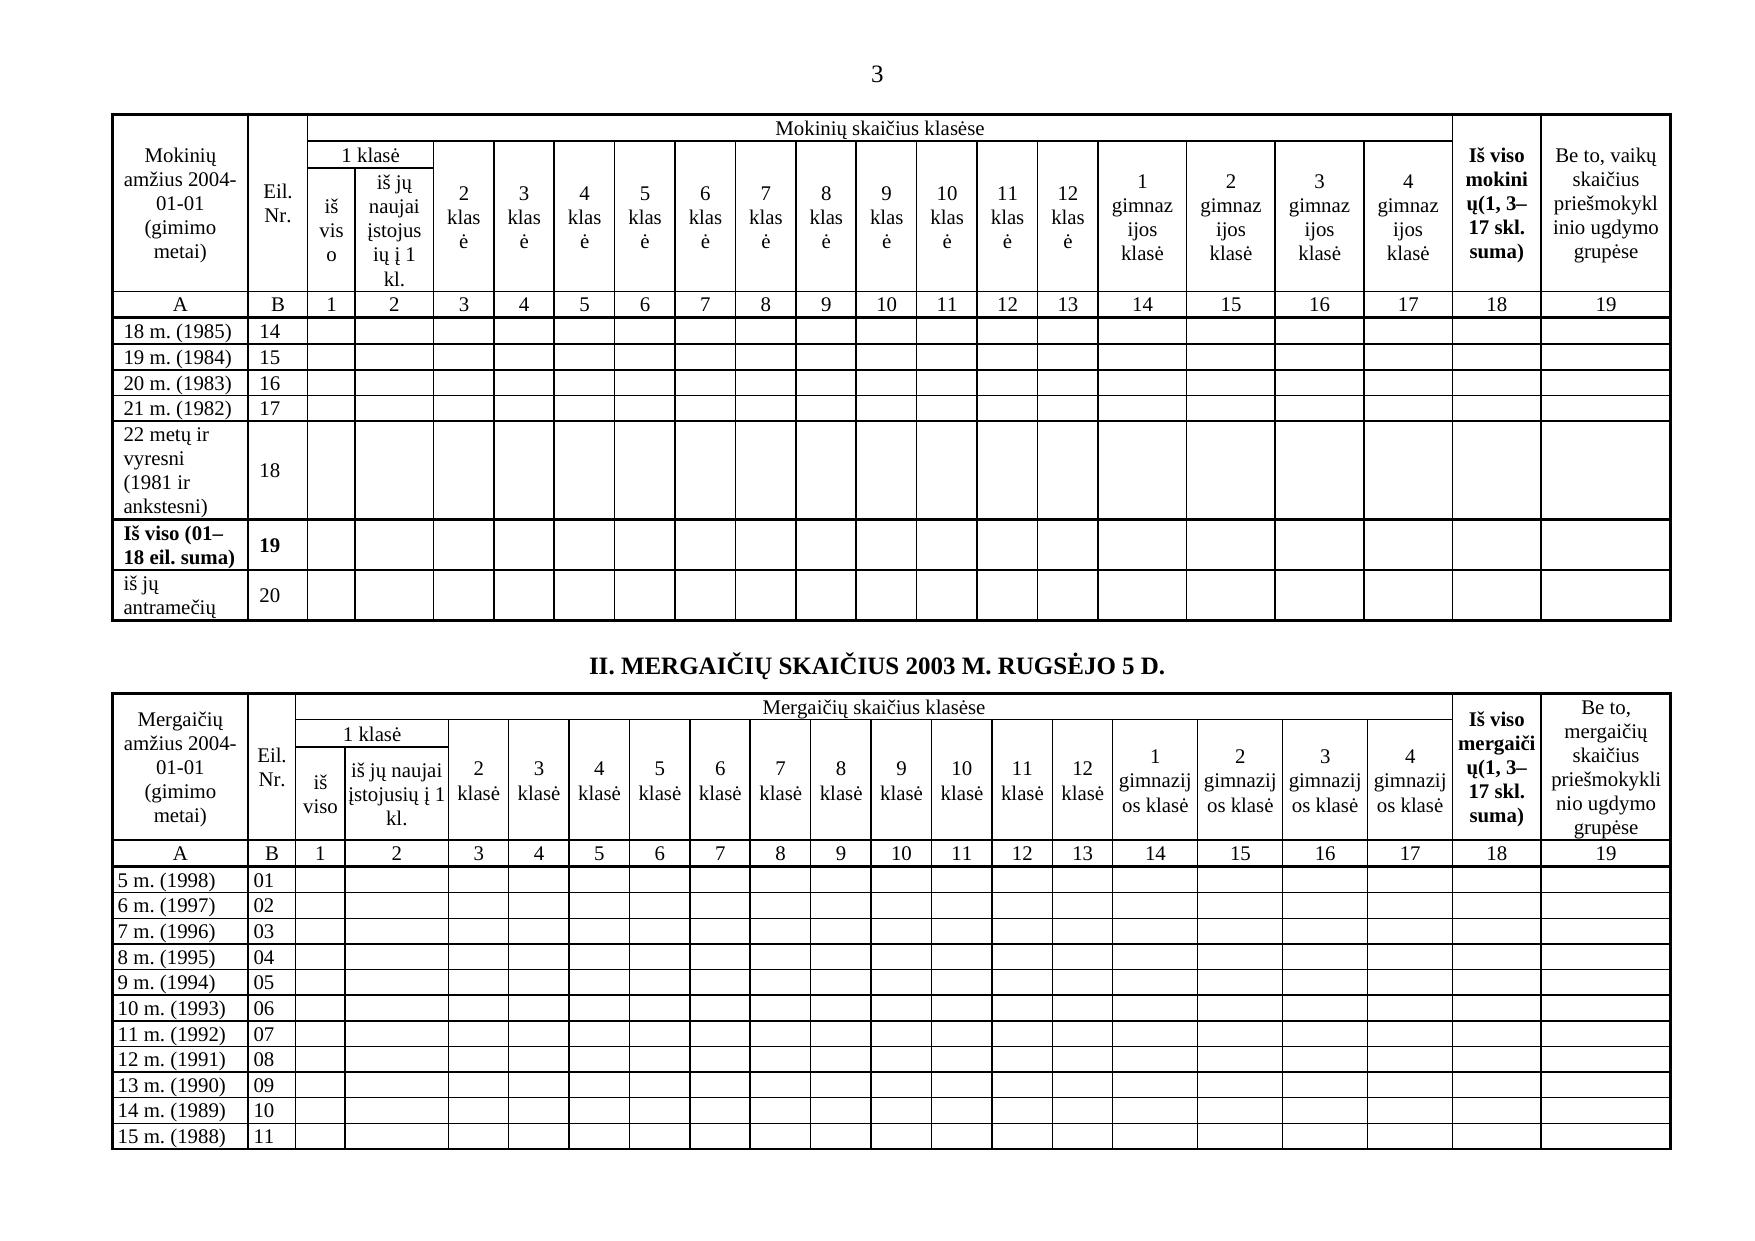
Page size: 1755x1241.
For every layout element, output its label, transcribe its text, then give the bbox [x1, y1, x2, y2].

table_cell [630, 893, 689, 917]
table_cell [932, 970, 991, 994]
table_cell [1365, 371, 1452, 394]
table_cell [1365, 345, 1452, 369]
table_cell [1187, 396, 1274, 420]
table_cell [1187, 571, 1274, 619]
table_cell 7 klasė [736, 142, 795, 291]
table_cell [615, 521, 674, 569]
table_cell [1053, 1073, 1112, 1097]
table_cell [356, 319, 433, 343]
table_cell [1453, 1124, 1540, 1148]
table_cell [449, 1022, 508, 1046]
table_cell [1198, 1124, 1282, 1148]
table_cell [1453, 868, 1540, 892]
table_cell [993, 970, 1052, 994]
table_cell [1453, 571, 1540, 619]
table_cell 8 [736, 292, 795, 316]
table_cell [736, 371, 795, 394]
table_cell [615, 371, 674, 394]
table_cell 10 klasė [917, 142, 976, 291]
table_cell [1038, 571, 1097, 619]
table_cell [691, 868, 749, 892]
table_cell [691, 1098, 749, 1122]
table_cell [736, 396, 795, 420]
table_cell [1365, 319, 1452, 343]
table_cell 2 klasė [434, 142, 493, 291]
table_cell [1453, 996, 1540, 1020]
table_cell [346, 919, 448, 943]
table_cell 15 [1198, 841, 1282, 865]
table_cell A [114, 292, 247, 316]
table_cell [1113, 996, 1197, 1020]
table_cell 17 [249, 396, 307, 420]
table_cell [1542, 893, 1669, 917]
table_cell 11 klasė [993, 720, 1052, 839]
table_cell 3 gimnazijos klasė [1283, 720, 1367, 839]
table_cell 14 [1099, 292, 1186, 316]
table_cell 4 [495, 292, 553, 316]
table_cell 1 [308, 292, 354, 316]
table_cell [615, 319, 674, 343]
table_cell [570, 1022, 629, 1046]
table_cell [1283, 1047, 1367, 1071]
table_cell 7 klasė [751, 720, 810, 839]
table_cell [1542, 1124, 1669, 1148]
table_cell [932, 945, 991, 969]
table_cell [857, 396, 916, 420]
table_cell 2 klasė [449, 720, 508, 839]
table_cell [1099, 319, 1186, 343]
table_cell [978, 371, 1037, 394]
table_cell 17 [1368, 841, 1452, 865]
table_cell [296, 996, 344, 1020]
table_cell [630, 868, 689, 892]
table_cell [872, 893, 931, 917]
table_cell [691, 1073, 749, 1097]
table_cell [346, 1098, 448, 1122]
table_cell 14 [1113, 841, 1197, 865]
table_cell [630, 945, 689, 969]
table_cell [1542, 371, 1669, 394]
table_cell [346, 1124, 448, 1148]
table_cell [1198, 1073, 1282, 1097]
table_cell [993, 1073, 1052, 1097]
table_cell 11 [917, 292, 976, 316]
table_cell [751, 919, 810, 943]
table_cell [1187, 371, 1274, 394]
table_cell [1368, 1124, 1452, 1148]
table_cell [434, 396, 493, 420]
table_cell 12 [993, 841, 1052, 865]
table_cell [751, 996, 810, 1020]
table_cell 4 klasė [555, 142, 614, 291]
table_cell 18 m. (1985) [114, 319, 247, 343]
table_cell 5 klasė [615, 142, 674, 291]
table_cell [346, 996, 448, 1020]
table_header Be to, vaikų skaičius priešmokyklinio ugdymo grupėse [1542, 116, 1669, 291]
table_cell [1542, 1098, 1669, 1122]
table_cell [751, 893, 810, 917]
table_cell [570, 1098, 629, 1122]
table_cell [630, 1124, 689, 1148]
table_cell [691, 996, 749, 1020]
table_cell [509, 893, 568, 917]
table_cell [857, 319, 916, 343]
table_cell [1053, 1047, 1112, 1071]
table_cell [1113, 945, 1197, 969]
table_cell [1283, 945, 1367, 969]
table_header Eil. Nr. [249, 695, 295, 839]
table_cell [736, 571, 795, 619]
table_cell 9 klasė [857, 142, 916, 291]
table_cell [1368, 1022, 1452, 1046]
table_cell 14 [249, 319, 307, 343]
table_cell [356, 396, 433, 420]
table_cell [1283, 970, 1367, 994]
table_cell 9 [797, 292, 855, 316]
table_cell [797, 571, 855, 619]
table_header Mokinių amžius 2004-01-01 (gimimo metai) [114, 116, 247, 291]
table_cell [1276, 396, 1363, 420]
table_cell 2 gimnazijos klasė [1187, 142, 1274, 291]
table_cell [978, 422, 1037, 518]
table_cell [676, 396, 735, 420]
table_cell [1368, 893, 1452, 917]
table_cell [570, 970, 629, 994]
table_cell 15 [249, 345, 307, 369]
table_cell [1283, 1124, 1367, 1148]
table_cell 20 m. (1983) [114, 371, 247, 394]
table_cell [993, 1098, 1052, 1122]
table_cell [495, 371, 553, 394]
table_cell [932, 919, 991, 943]
table_cell [676, 371, 735, 394]
table_cell [509, 868, 568, 892]
table_cell 12 klasė [1038, 142, 1097, 291]
table_cell 16 [249, 371, 307, 394]
table_cell [308, 396, 354, 420]
table_cell [1542, 571, 1669, 619]
table_cell 13 m. (1990) [114, 1073, 247, 1097]
table_cell 16 [1276, 292, 1363, 316]
table_cell [615, 345, 674, 369]
table_cell [346, 893, 448, 917]
table_cell [691, 893, 749, 917]
table_cell [751, 1124, 810, 1148]
table_cell [449, 945, 508, 969]
table_cell 19 [249, 521, 307, 569]
table_cell [917, 521, 976, 569]
table_cell [1053, 945, 1112, 969]
table_cell [993, 919, 1052, 943]
table_cell [630, 1073, 689, 1097]
table_cell 6 klasė [676, 142, 735, 291]
table_cell [691, 919, 749, 943]
table_cell [1453, 893, 1540, 917]
table_cell 10 klasė [932, 720, 991, 839]
table_cell [797, 521, 855, 569]
table_cell [1053, 919, 1112, 943]
table_cell 10 m. (1993) [114, 996, 247, 1020]
table_cell [857, 422, 916, 518]
table_header Eil. Nr. [249, 116, 307, 291]
table_cell [1276, 345, 1363, 369]
table_cell [1113, 1022, 1197, 1046]
table_cell 1 [296, 841, 344, 865]
table_cell [932, 868, 991, 892]
table_cell 5 klasė [630, 720, 689, 839]
table_cell [1276, 319, 1363, 343]
table_cell 9 m. (1994) [114, 970, 247, 994]
table_cell [1365, 521, 1452, 569]
table_cell [1453, 319, 1540, 343]
table_cell 10 [872, 841, 931, 865]
table_cell 18 [249, 422, 307, 518]
table_cell [978, 345, 1037, 369]
table_cell [615, 396, 674, 420]
table_cell 19 m. (1984) [114, 345, 247, 369]
table_cell [993, 868, 1052, 892]
table_cell [449, 996, 508, 1020]
table_cell [1283, 1022, 1367, 1046]
table_cell [978, 571, 1037, 619]
table_cell 11 m. (1992) [114, 1022, 247, 1046]
table_cell [857, 345, 916, 369]
table_cell [1453, 345, 1540, 369]
table_cell [1276, 371, 1363, 394]
table_cell [1542, 1022, 1669, 1046]
table_cell [509, 919, 568, 943]
table_cell [346, 945, 448, 969]
table_cell [495, 571, 553, 619]
table_cell 03 [249, 919, 295, 943]
table_cell [1283, 868, 1367, 892]
table_cell [346, 970, 448, 994]
table_cell [1038, 396, 1097, 420]
table_cell [495, 521, 553, 569]
table_cell [308, 571, 354, 619]
table_cell [296, 970, 344, 994]
table_cell [1053, 868, 1112, 892]
table_cell [509, 945, 568, 969]
table_cell 07 [249, 1022, 295, 1046]
table_cell [993, 893, 1052, 917]
table_cell 13 [1053, 841, 1112, 865]
table_cell [630, 970, 689, 994]
table_cell [978, 521, 1037, 569]
table_cell 06 [249, 996, 295, 1020]
table_cell 17 [1365, 292, 1452, 316]
table_cell [1368, 945, 1452, 969]
table_cell [356, 371, 433, 394]
table_cell [630, 996, 689, 1020]
table_cell 22 metų ir vyresni (1981 ir ankstesni) [114, 422, 247, 518]
table_cell 12 klasė [1053, 720, 1112, 839]
table_cell 4 gimnazijos klasė [1368, 720, 1452, 839]
table_cell [1053, 1022, 1112, 1046]
table_cell 1 klasė [296, 720, 448, 746]
table_cell [1283, 996, 1367, 1020]
table_cell [570, 996, 629, 1020]
table_cell [811, 1124, 870, 1148]
table_cell [1276, 422, 1363, 518]
table_cell [676, 345, 735, 369]
table_cell 5 [555, 292, 614, 316]
table_cell [1542, 996, 1669, 1020]
table_header Mergaičių skaičius klasėse [296, 695, 1452, 719]
table_cell [1453, 970, 1540, 994]
table_cell [811, 868, 870, 892]
table_cell [555, 371, 614, 394]
table_cell [630, 1047, 689, 1071]
table_cell [1113, 970, 1197, 994]
table_cell [857, 521, 916, 569]
table_cell [872, 1047, 931, 1071]
table_header Be to, mergaičių skaičius priešmokyklinio ugdymo grupėse [1542, 695, 1669, 839]
table_cell [1542, 345, 1669, 369]
table_cell [356, 521, 433, 569]
table_cell [1283, 919, 1367, 943]
table_cell 6 [615, 292, 674, 316]
table_cell [1038, 319, 1097, 343]
table_cell [630, 1098, 689, 1122]
table_cell [296, 893, 344, 917]
table_cell 11 [932, 841, 991, 865]
table_cell 3 gimnazijos klasė [1276, 142, 1363, 291]
table_cell [555, 571, 614, 619]
table_cell [1187, 319, 1274, 343]
table_cell [1453, 422, 1540, 518]
table_cell [872, 1098, 931, 1122]
table_cell [1187, 521, 1274, 569]
table_cell [857, 571, 916, 619]
table_cell [932, 1098, 991, 1122]
table_cell [509, 1073, 568, 1097]
table_cell [449, 1098, 508, 1122]
table_cell 10 [857, 292, 916, 316]
table_cell [346, 868, 448, 892]
table_cell 01 [249, 868, 295, 892]
table_cell [1542, 970, 1669, 994]
table_cell [932, 1124, 991, 1148]
table_cell [509, 996, 568, 1020]
table_cell [811, 1073, 870, 1097]
table_cell iš viso [308, 169, 354, 291]
table_cell [1038, 422, 1097, 518]
table_cell [1542, 319, 1669, 343]
table_cell [509, 1022, 568, 1046]
table_cell [1368, 970, 1452, 994]
table_cell [1113, 1124, 1197, 1148]
table_cell [811, 893, 870, 917]
table_cell [932, 996, 991, 1020]
table_cell [346, 1022, 448, 1046]
table_cell [1453, 919, 1540, 943]
table_cell [570, 919, 629, 943]
table_cell 11 klasė [978, 142, 1037, 291]
table_cell [1542, 868, 1669, 892]
table_cell B [249, 292, 307, 316]
table_cell [797, 422, 855, 518]
table_cell [449, 1124, 508, 1148]
table_cell [736, 319, 795, 343]
table_cell 6 klasė [691, 720, 749, 839]
table_cell [811, 1047, 870, 1071]
table_cell 1 klasė [308, 142, 433, 167]
table_cell [1365, 571, 1452, 619]
table_cell [676, 319, 735, 343]
table_cell [449, 970, 508, 994]
table_cell [872, 996, 931, 1020]
table_cell [797, 371, 855, 394]
table_cell [509, 1124, 568, 1148]
table_cell [691, 1047, 749, 1071]
table_cell [1542, 945, 1669, 969]
table_cell [751, 1073, 810, 1097]
table_cell [1368, 996, 1452, 1020]
table_cell [449, 1073, 508, 1097]
table_cell [555, 396, 614, 420]
table_cell 09 [249, 1073, 295, 1097]
table_cell 6 m. (1997) [114, 893, 247, 917]
table_cell [1283, 1073, 1367, 1097]
table_cell [811, 970, 870, 994]
table_header Iš viso mergaičių(1, 3–17 skl. suma) [1453, 695, 1540, 839]
table_cell [1113, 893, 1197, 917]
table_cell [993, 1047, 1052, 1071]
table_cell [797, 396, 855, 420]
table_cell 7 [676, 292, 735, 316]
table_cell [1113, 1047, 1197, 1071]
table_cell [449, 919, 508, 943]
table_cell [434, 371, 493, 394]
table_cell [1038, 371, 1097, 394]
table_cell [872, 1124, 931, 1148]
table_cell [1365, 422, 1452, 518]
table_cell [1453, 1098, 1540, 1122]
table_cell [917, 345, 976, 369]
table_cell [296, 1047, 344, 1071]
table_cell [1368, 1073, 1452, 1097]
table_cell [736, 345, 795, 369]
table_cell [509, 1098, 568, 1122]
table_cell [1542, 396, 1669, 420]
table_cell [1453, 1047, 1540, 1071]
table_cell [434, 345, 493, 369]
table_cell 20 [249, 571, 307, 619]
table_cell [1053, 970, 1112, 994]
table_cell [615, 571, 674, 619]
table_cell [296, 868, 344, 892]
table_cell 14 m. (1989) [114, 1098, 247, 1122]
table_cell [1198, 1098, 1282, 1122]
table_cell [993, 945, 1052, 969]
table_cell [736, 422, 795, 518]
table_cell [1198, 1047, 1282, 1071]
table_cell 4 [509, 841, 568, 865]
table_cell [495, 345, 553, 369]
table_cell [978, 319, 1037, 343]
table_cell [1198, 868, 1282, 892]
table_cell [857, 371, 916, 394]
table_cell 7 m. (1996) [114, 919, 247, 943]
table_cell [1453, 371, 1540, 394]
table_cell [495, 319, 553, 343]
table_cell [346, 1073, 448, 1097]
table_cell [676, 571, 735, 619]
table_cell [555, 319, 614, 343]
table_cell [308, 345, 354, 369]
table_cell [615, 422, 674, 518]
table_cell [1099, 521, 1186, 569]
table_cell [993, 996, 1052, 1020]
table_cell [872, 868, 931, 892]
table_cell [797, 319, 855, 343]
table_cell [751, 1098, 810, 1122]
table_cell [434, 422, 493, 518]
table_cell [1198, 919, 1282, 943]
table_cell 12 [978, 292, 1037, 316]
table_cell 11 [249, 1124, 295, 1148]
table_cell [1542, 1073, 1669, 1097]
table_cell [751, 1022, 810, 1046]
table_cell [932, 1047, 991, 1071]
table_cell [1099, 345, 1186, 369]
table_cell [1283, 893, 1367, 917]
table_cell 21 m. (1982) [114, 396, 247, 420]
table_cell 5 [570, 841, 629, 865]
table_cell [1542, 1047, 1669, 1071]
table_cell [932, 893, 991, 917]
table_cell 8 [751, 841, 810, 865]
table_cell [1053, 996, 1112, 1020]
table_cell [1453, 1022, 1540, 1046]
table_cell [509, 970, 568, 994]
table_cell 2 gimnazijos klasė [1198, 720, 1282, 839]
table_cell 18 [1453, 841, 1540, 865]
table_cell [917, 396, 976, 420]
table_header Mokinių skaičius klasėse [308, 116, 1452, 140]
table_cell [356, 422, 433, 518]
table_cell [932, 1073, 991, 1097]
table_cell 5 m. (1998) [114, 868, 247, 892]
table_cell iš jų naujai įstojusių į 1 kl. [346, 748, 448, 839]
table_cell 7 [691, 841, 749, 865]
table_cell 12 m. (1991) [114, 1047, 247, 1071]
table_cell [1198, 893, 1282, 917]
table_cell [978, 396, 1037, 420]
table_cell [555, 345, 614, 369]
table_cell [570, 945, 629, 969]
table_cell [1038, 521, 1097, 569]
table_cell iš viso [296, 748, 344, 839]
table_cell [1099, 371, 1186, 394]
table_cell [570, 868, 629, 892]
table_cell [308, 521, 354, 569]
table_cell 19 [1542, 841, 1669, 865]
table_cell [751, 868, 810, 892]
table_cell 3 [434, 292, 493, 316]
table_cell 02 [249, 893, 295, 917]
table_cell 2 [356, 292, 433, 316]
table_cell 15 m. (1988) [114, 1124, 247, 1148]
table_cell [296, 1022, 344, 1046]
table_cell 3 klasė [509, 720, 568, 839]
table_cell [1113, 919, 1197, 943]
table_cell [296, 945, 344, 969]
table_cell [1542, 919, 1669, 943]
table_cell [296, 1124, 344, 1148]
table_cell [917, 571, 976, 619]
table_cell [1113, 1098, 1197, 1122]
table_cell [751, 945, 810, 969]
table_cell [811, 996, 870, 1020]
table_cell [872, 1073, 931, 1097]
table_cell [736, 521, 795, 569]
table_cell [308, 319, 354, 343]
table_cell [570, 1073, 629, 1097]
table_cell 8 klasė [811, 720, 870, 839]
table_cell [676, 422, 735, 518]
table_cell [691, 1022, 749, 1046]
table_cell [872, 945, 931, 969]
table_cell 4 klasė [570, 720, 629, 839]
table_cell A [114, 841, 247, 865]
table_cell [449, 1047, 508, 1071]
table_cell [1368, 1098, 1452, 1122]
table_cell 4 gimnazijos klasė [1365, 142, 1452, 291]
table_cell [495, 422, 553, 518]
table_cell [917, 371, 976, 394]
table_cell [308, 422, 354, 518]
table_cell [1365, 396, 1452, 420]
table_cell [1187, 345, 1274, 369]
table_cell [1187, 422, 1274, 518]
table_cell [1368, 868, 1452, 892]
table_cell [1198, 970, 1282, 994]
table_cell [1453, 1073, 1540, 1097]
table_cell [1038, 345, 1097, 369]
table_cell iš jų naujai įstojusių į 1 kl. [356, 169, 433, 291]
table_cell [356, 345, 433, 369]
table_cell [1453, 396, 1540, 420]
table_cell [1113, 1073, 1197, 1097]
table_cell [1542, 521, 1669, 569]
table_cell [797, 345, 855, 369]
table_cell 18 [1453, 292, 1540, 316]
table_cell 9 [811, 841, 870, 865]
table_cell 6 [630, 841, 689, 865]
table_cell [676, 521, 735, 569]
table_cell iš jų antramečių [114, 571, 247, 619]
table_cell [509, 1047, 568, 1071]
table_cell [932, 1022, 991, 1046]
table_cell [751, 970, 810, 994]
table_cell 8 m. (1995) [114, 945, 247, 969]
table_cell [449, 893, 508, 917]
table_cell [434, 319, 493, 343]
table_cell [570, 1047, 629, 1071]
table_cell [1276, 521, 1363, 569]
table_cell [1113, 868, 1197, 892]
table_cell [434, 571, 493, 619]
table_cell [570, 1124, 629, 1148]
table_cell [751, 1047, 810, 1071]
table_cell 19 [1542, 292, 1669, 316]
table_cell [1542, 422, 1669, 518]
table_cell 1 gimnazijos klasė [1099, 142, 1186, 291]
table_cell 13 [1038, 292, 1097, 316]
table_cell 15 [1187, 292, 1274, 316]
table_cell 2 [346, 841, 448, 865]
table_cell 16 [1283, 841, 1367, 865]
table_cell [449, 868, 508, 892]
table_cell 1 gimnazijos klasė [1113, 720, 1197, 839]
table_cell 3 klasė [495, 142, 553, 291]
table_cell [308, 371, 354, 394]
table_cell [691, 970, 749, 994]
table_cell B [249, 841, 295, 865]
table_cell [1453, 945, 1540, 969]
table_cell [630, 919, 689, 943]
table_cell [1198, 945, 1282, 969]
table_cell 05 [249, 970, 295, 994]
table_cell [296, 1098, 344, 1122]
table_cell [1053, 1098, 1112, 1122]
table_cell [630, 1022, 689, 1046]
table_cell [495, 396, 553, 420]
table_cell 9 klasė [872, 720, 931, 839]
text II. mergaičių skaičius 2003 m. rugsėjo 5 d. [112, 651, 1642, 679]
table_cell [296, 919, 344, 943]
table_cell [434, 521, 493, 569]
table_cell [1198, 996, 1282, 1020]
table_cell [1368, 1047, 1452, 1071]
table_cell [811, 919, 870, 943]
table_cell [993, 1022, 1052, 1046]
table_cell 04 [249, 945, 295, 969]
table_cell [346, 1047, 448, 1071]
table_cell Iš viso (01–18 eil. suma) [114, 521, 247, 569]
table_cell [872, 1022, 931, 1046]
table_cell [811, 945, 870, 969]
table_cell 08 [249, 1047, 295, 1071]
table_cell [555, 521, 614, 569]
table_cell [691, 1124, 749, 1148]
table_cell [993, 1124, 1052, 1148]
table_cell [1283, 1098, 1367, 1122]
table_cell [1099, 422, 1186, 518]
table_cell [1198, 1022, 1282, 1046]
table_cell [872, 919, 931, 943]
table_cell [917, 319, 976, 343]
table_cell [1099, 396, 1186, 420]
table_cell [1053, 893, 1112, 917]
table_header Iš viso mokinių(1, 3–17 skl. suma) [1453, 116, 1540, 291]
table_cell [917, 422, 976, 518]
table_cell 10 [249, 1098, 295, 1122]
table_cell [1368, 919, 1452, 943]
table_cell 3 [449, 841, 508, 865]
table_cell [1276, 571, 1363, 619]
table_cell [691, 945, 749, 969]
table_cell [1453, 521, 1540, 569]
table_cell [1099, 571, 1186, 619]
table_cell [811, 1098, 870, 1122]
table_cell [296, 1073, 344, 1097]
table_header Mergaičių amžius 2004-01-01 (gimimo metai) [114, 695, 247, 839]
table_cell [811, 1022, 870, 1046]
table_cell [555, 422, 614, 518]
table_cell [570, 893, 629, 917]
table_cell [1053, 1124, 1112, 1148]
table_cell [356, 571, 433, 619]
table_cell 8 klasė [797, 142, 855, 291]
table_cell [872, 970, 931, 994]
